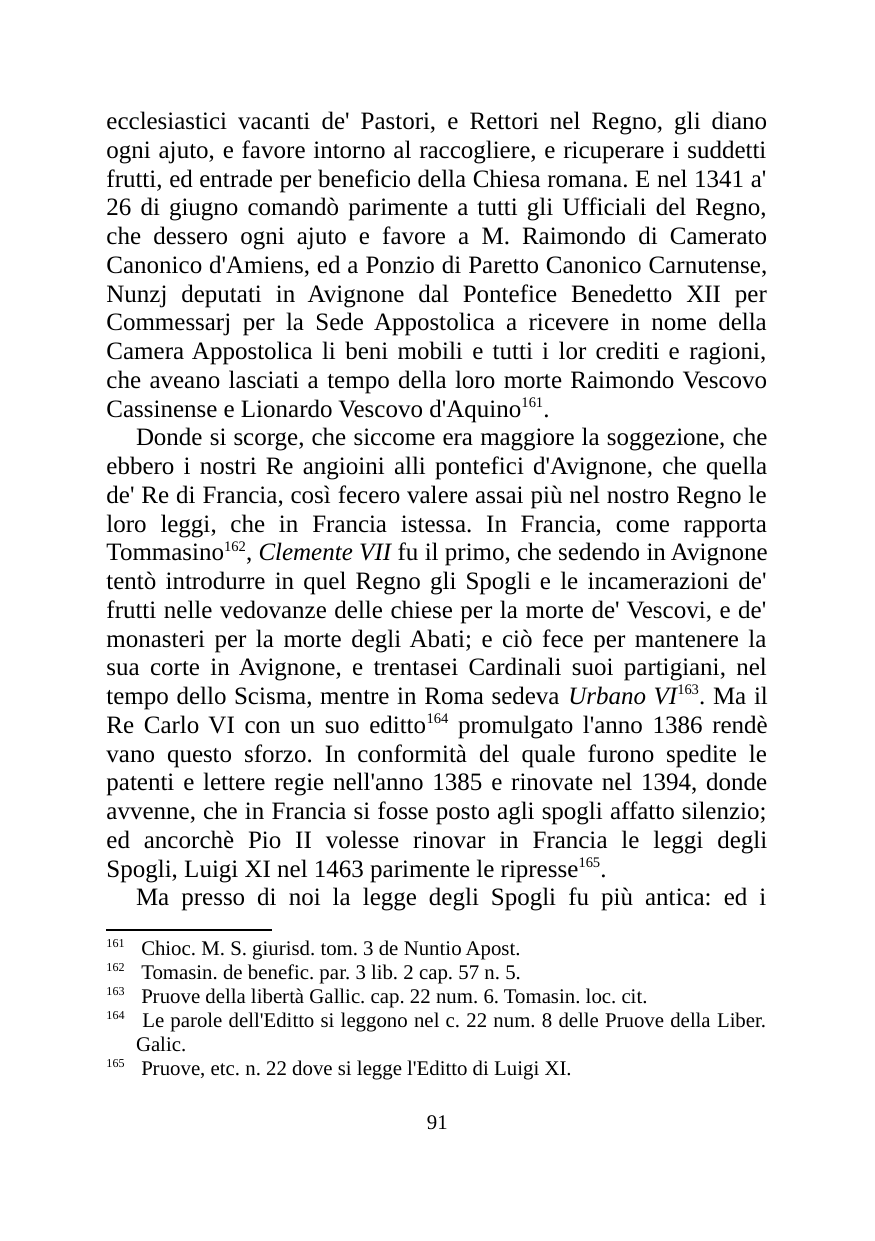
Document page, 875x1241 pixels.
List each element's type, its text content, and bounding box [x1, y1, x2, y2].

text Chioc. M. S. giurisd. tom. 3 de Nuntio Apost. [106, 936, 768, 960]
text ecclesiastici vacanti de' Pastori, e Rettori nel Regno, gli diano ogni ajuto, e favore intorno al raccogliere, e ricuperare i suddetti frutti, ed entrade per beneficio della Chiesa romana. E nel 1341 a' 26 di giugno comandò parimente a tutti gli Ufficiali del Regno, che dessero ogni ajuto e favore a M. Raimondo di Camerato Canonico d'Amiens, ed a Ponzio di Paretto Canonico Carnutense, Nunzj deputati in Avignone dal Pontefice Benedetto XII per Commessarj per la Sede Appostolica a ricevere in nome della Camera Appostolica li beni mobili e tutti i lor crediti e ragioni, che aveano lasciati a tempo della loro morte Raimondo Vescovo Cassinense e Lionardo Vescovo d'Aquino. [106, 106, 768, 422]
text Pruove, etc. n. 22 dove si legge l'Editto di Luigi XI. [106, 1056, 768, 1080]
text Le parole dell'Editto si leggono nel c. 22 num. 8 delle Pruove della Liber. Galic. [106, 1008, 768, 1056]
text Tomasin. de benefic. par. 3 lib. 2 cap. 57 n. 5. [106, 960, 768, 984]
text Ma presso di noi la legge degli Spogli fu più antica: ed i [106, 882, 768, 911]
text Pruove della libertà Gallic. cap. 22 num. 6. Tomasin. loc. cit. [106, 984, 768, 1008]
text Donde si scorge, che siccome era maggiore la soggezione, che ebbero i nostri Re angioini alli pontefici d'Avignone, che quella de' Re di Francia, così fecero valere assai più nel nostro Regno le loro leggi, che in Francia istessa. In Francia, come rapporta Tommasino, Clemente VII fu il primo, che sedendo in Avignone tentò introdurre in quel Regno gli Spogli e le incamerazioni de' frutti nelle vedovanze delle chiese per la morte de' Vescovi, e de' monasteri per la morte degli Abati; e ciò fece per mantenere la sua corte in Avignone, e trentasei Cardinali suoi partigiani, nel tempo dello Scisma, mentre in Roma sedeva Urbano VI. Ma il Re Carlo VI con un suo editto promulgato l'anno 1386 rendè vano questo sforzo. In conformità del quale furono spedite le patenti e lettere regie nell'anno 1385 e rinovate nel 1394, donde avvenne, che in Francia si fosse posto agli spogli affatto silenzio; ed ancorchè Pio II volesse rinovar in Francia le leggi degli Spogli, Luigi XI nel 1463 parimente le ripresse. [106, 422, 768, 882]
